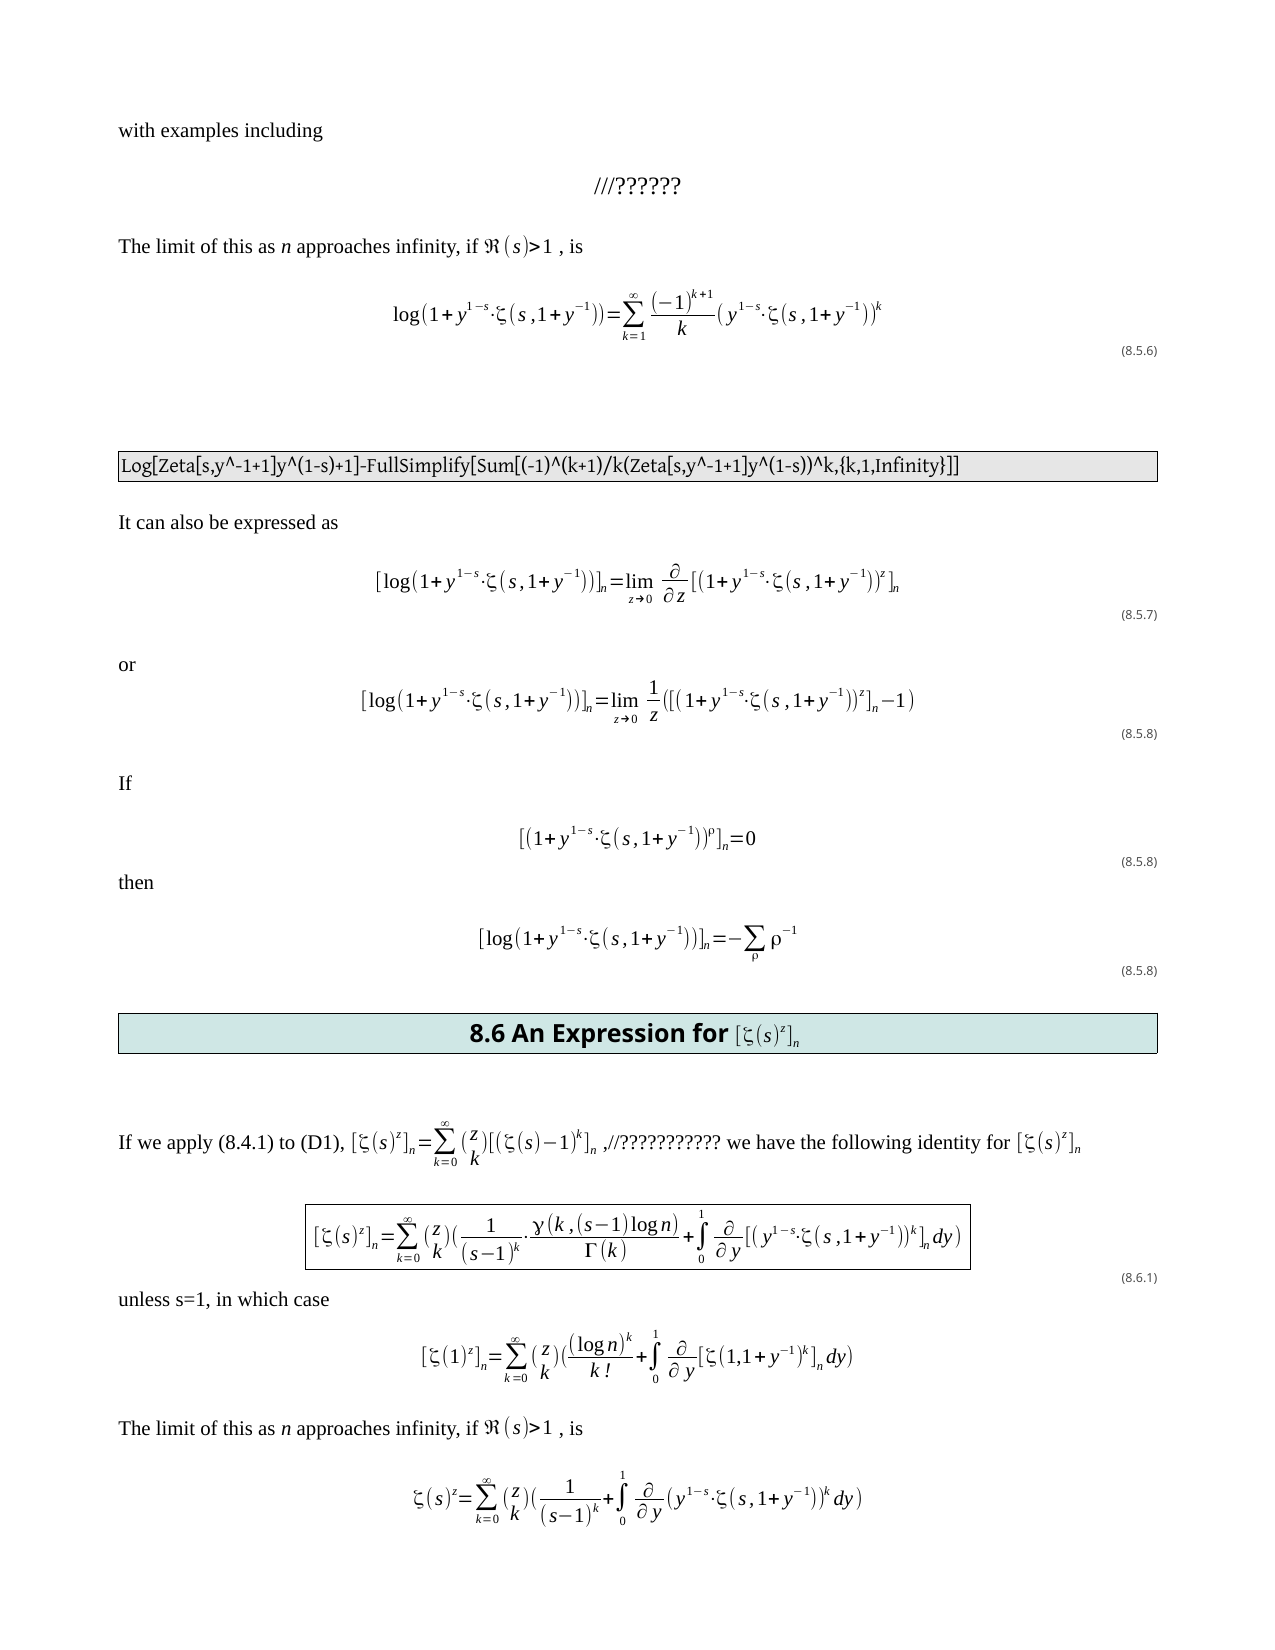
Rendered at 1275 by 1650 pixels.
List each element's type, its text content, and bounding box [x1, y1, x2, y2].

text (8.5.8) [118, 853, 1157, 870]
text (8.5.6) [118, 342, 1157, 359]
text then [118, 870, 1157, 894]
text Log[Zeta[s,y^-1+1]y^(1-s)+1]-FullSimplify[Sum[(-1)^(k+1)/k(Zeta[s,y^-1+1]y^(1-s))^k,{k,1,Infinity}]] [119, 452, 1157, 481]
text (8.5.8) [118, 725, 1157, 742]
text (8.5.7) [118, 606, 1157, 623]
text ///?????? [118, 171, 1157, 200]
text or [118, 652, 1157, 676]
text (8.5.8) [118, 962, 1157, 979]
text The limit of this as n approaches infinity, if, is [118, 234, 1157, 258]
text unless s=1, in which case [118, 1287, 1157, 1311]
text with examples including [118, 118, 1157, 142]
text The limit of this as n approaches infinity, if, is [118, 1415, 1157, 1440]
text If [118, 771, 1157, 795]
title 8.6 An Expression for [119, 1014, 1157, 1053]
text (8.6.1) [118, 1269, 1157, 1287]
text It can also be expressed as [118, 510, 1157, 534]
text If we apply (8.4.1) to (D1),,//??????????? we have the following identity for [118, 1121, 1157, 1170]
